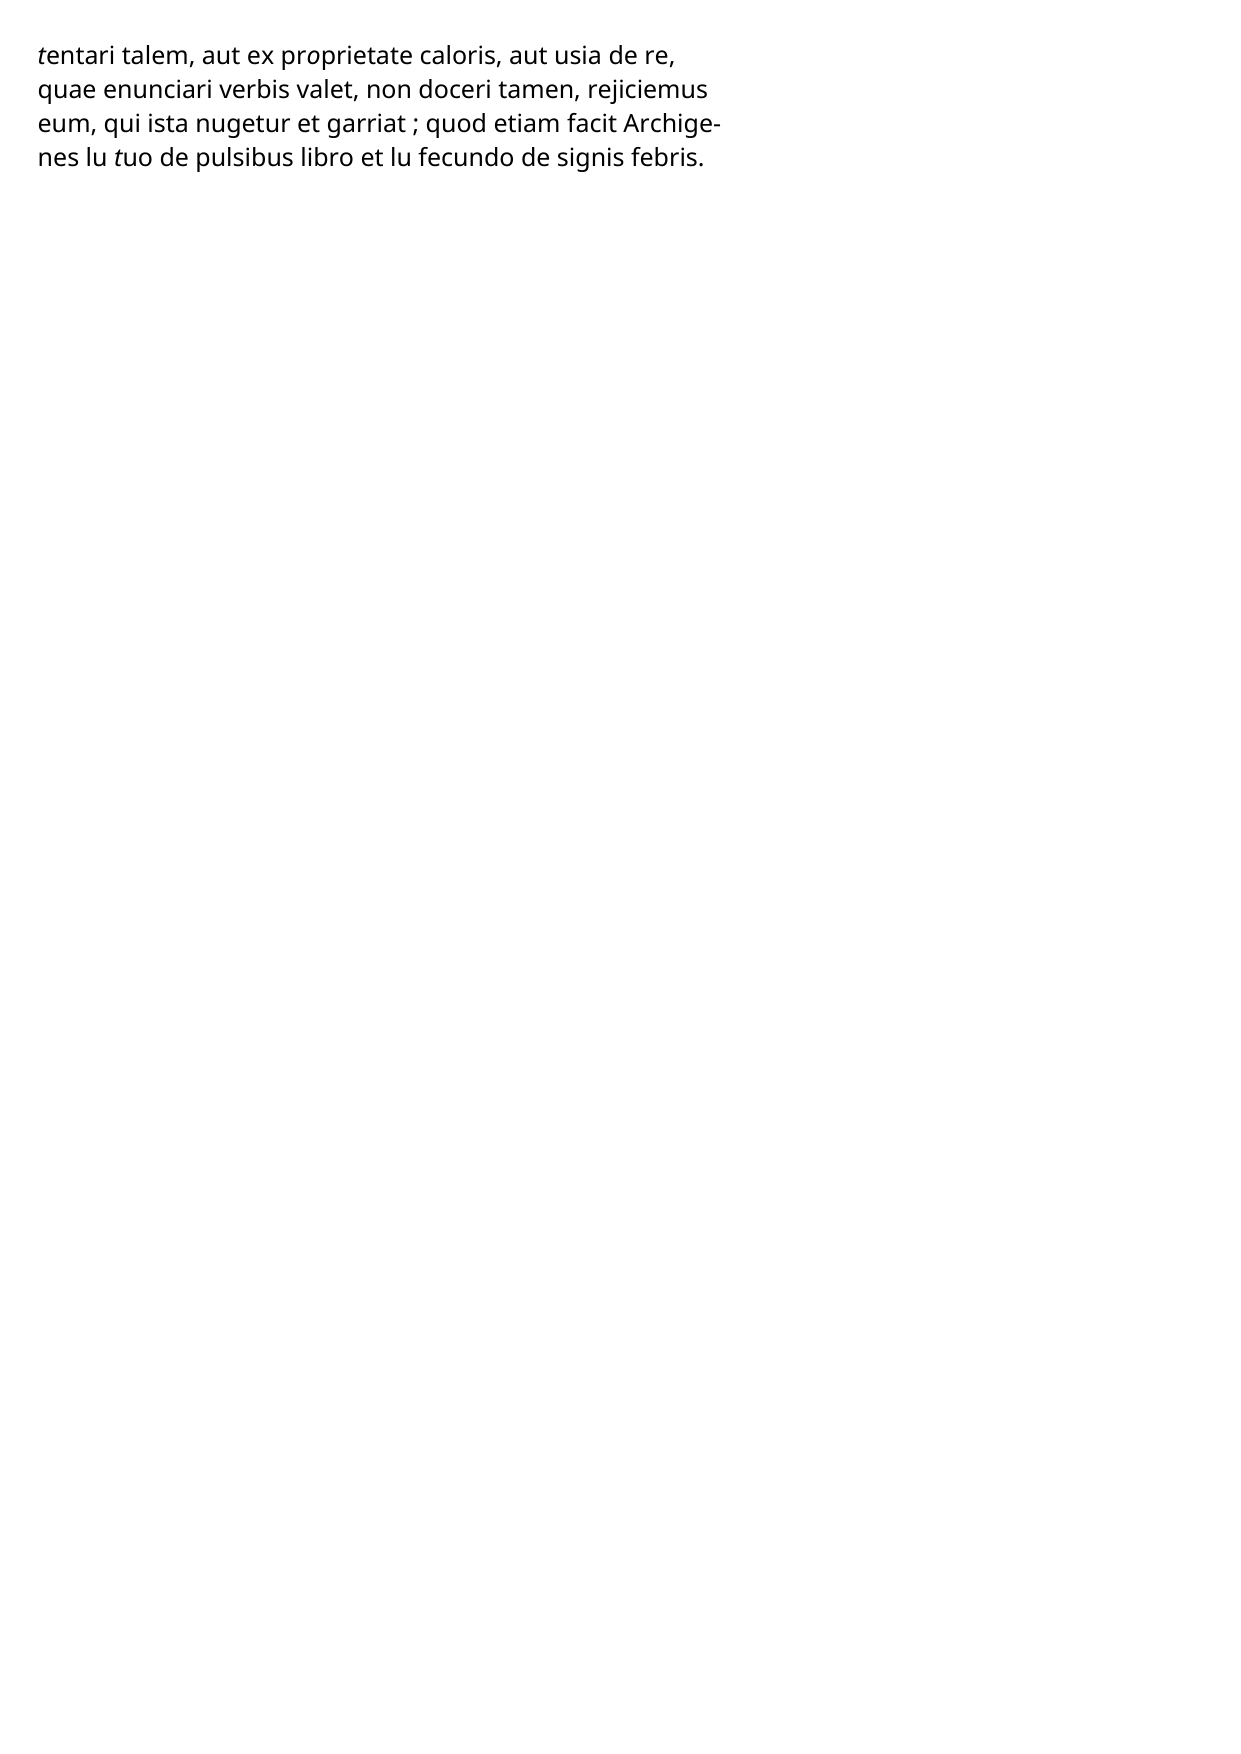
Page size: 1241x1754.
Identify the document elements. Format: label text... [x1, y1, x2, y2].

text tentari talem, aut ex proprietate caloris, aut usia de re, quae enunciari verbis valet, non doceri tamen, rejiciemus eum, qui ista nugetur et garriat ; quod etiam facit Archige- nes lu tuo de pulsibus libro et lu fecundo de signis febris. [37, 37, 1203, 174]
